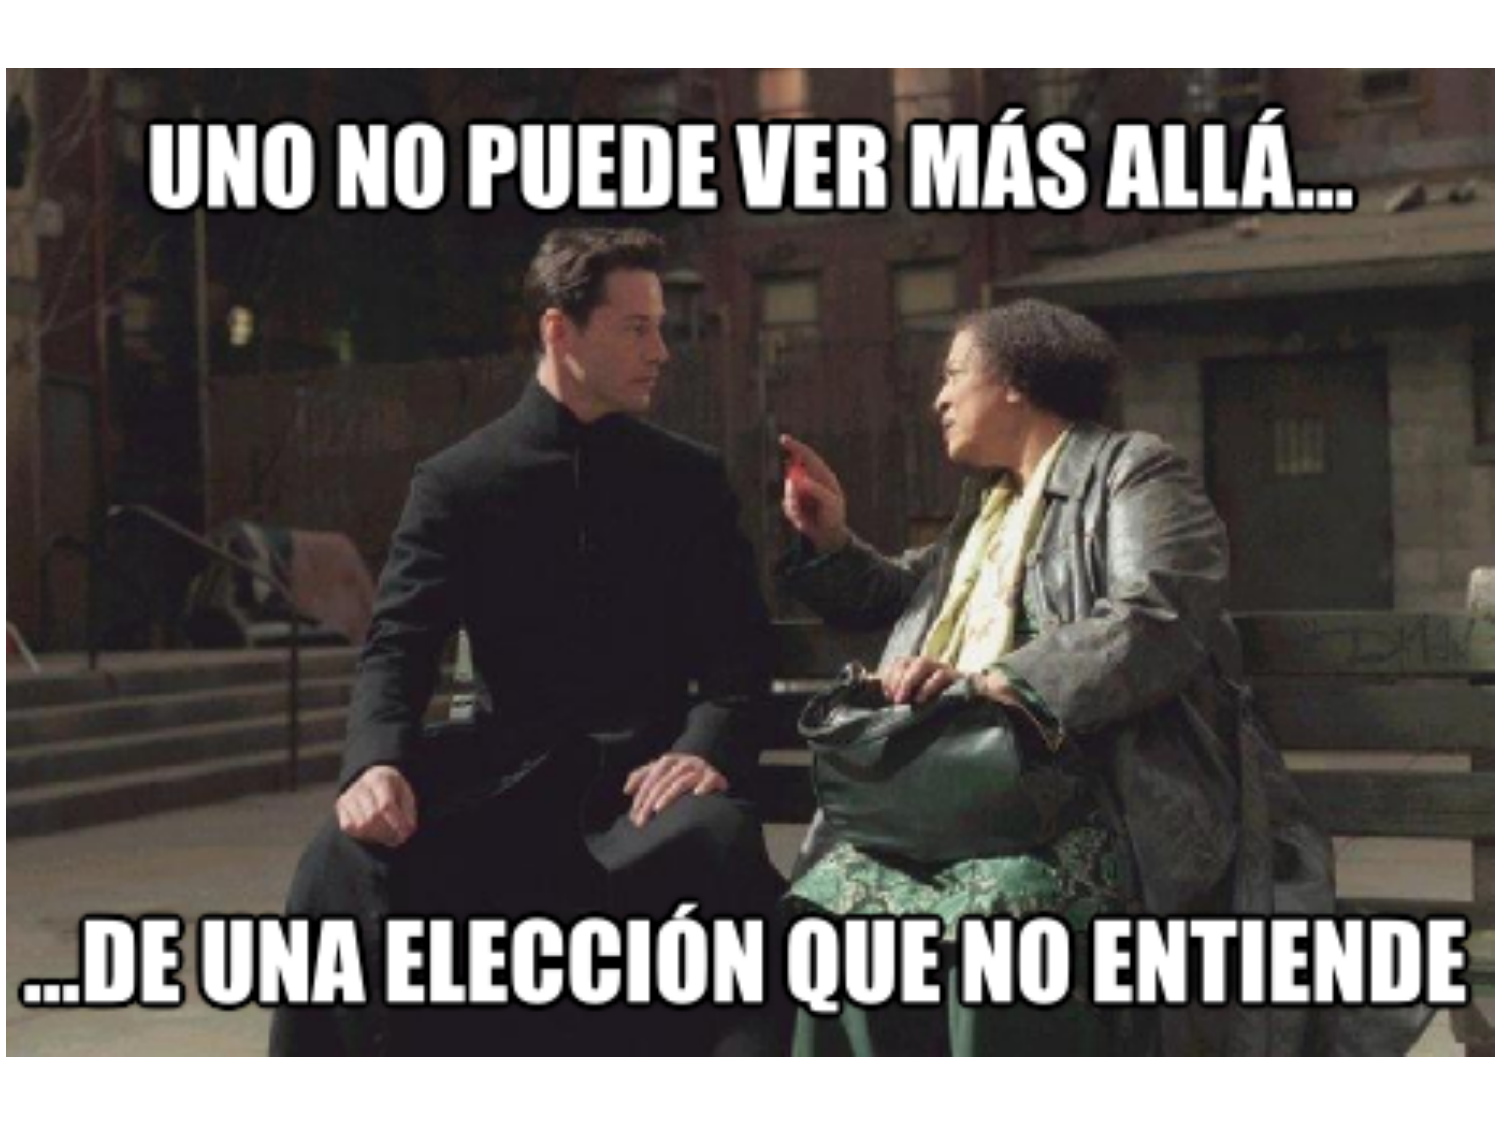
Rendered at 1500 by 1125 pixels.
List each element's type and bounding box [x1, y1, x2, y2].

picture [6, 68, 1495, 1057]
